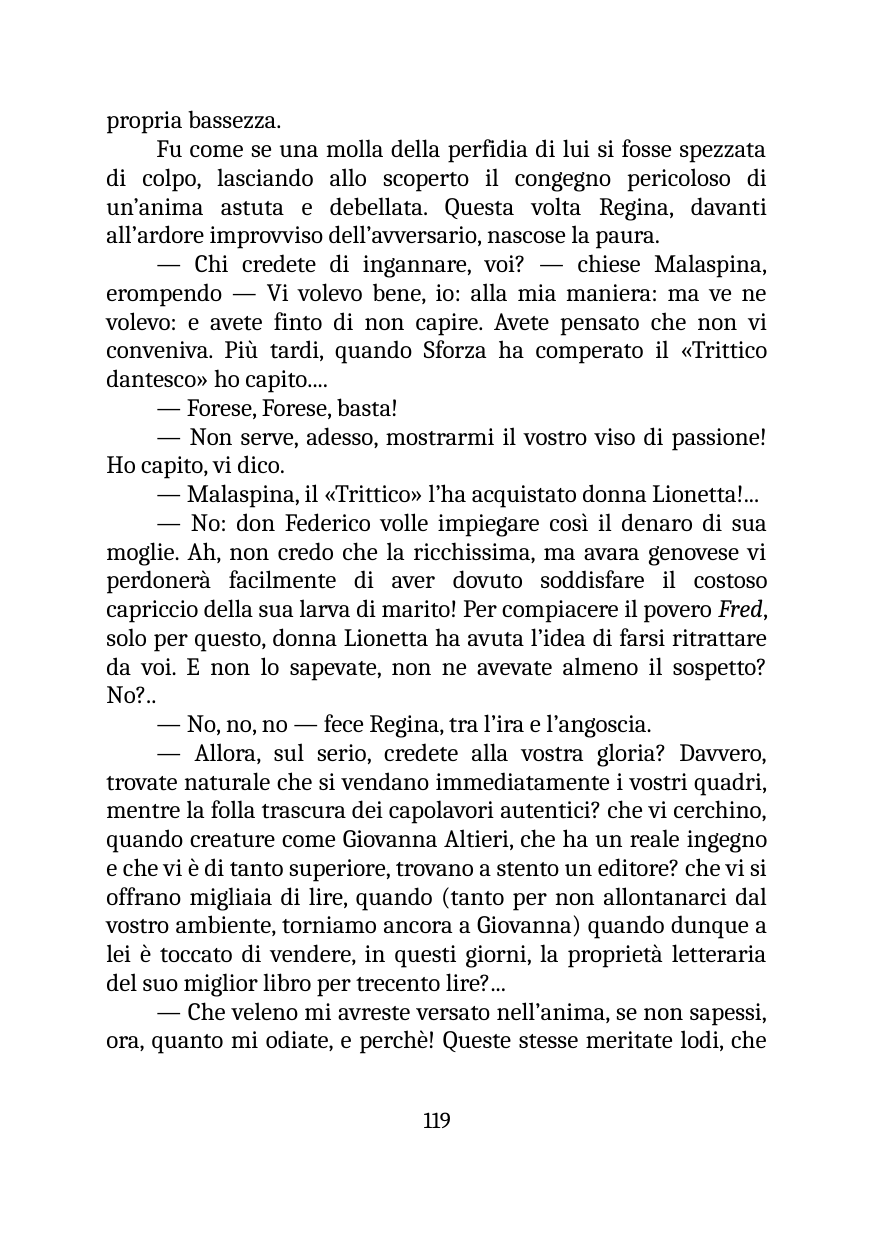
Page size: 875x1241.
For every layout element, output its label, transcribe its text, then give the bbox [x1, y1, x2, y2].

text — Chi credete di ingannare, voi? — chiese Malaspina, erompendo — Vi volevo bene, io: alla mia maniera: ma ve ne volevo: e avete finto di non capire. Avete pensato che non vi conveniva. Più tardi, quando Sforza ha comperato il «Trittico dantesco» ho capito.... [106, 250, 768, 394]
text propria bassezza. [106, 106, 768, 135]
text — Malaspina, il «Trittico» l’ha acquistato donna Lionetta!... [106, 480, 768, 509]
text — Che veleno mi avreste versato nell’anima, se non sapessi, ora, quanto mi odiate, e perchè! Queste stesse meritate lodi, che [106, 997, 768, 1055]
text — No: don Federico volle impiegare così il denaro di sua moglie. Ah, non credo che la ricchissima, ma avara genovese vi perdonerà facilmente di aver dovuto soddisfare il costoso capriccio della sua larva di marito! Per compiacere il povero Fred, solo per questo, donna Lionetta ha avuta l’idea di farsi ritrattare da voi. E non lo sapevate, non ne avevate almeno il sospetto? No?.. [106, 509, 768, 710]
text — No, no, no — fece Regina, tra l’ira e l’angoscia. [106, 710, 768, 739]
text — Forese, Forese, basta! [106, 394, 768, 422]
text Fu come se una molla della perfidia di lui si fosse spezzata di colpo, lasciando allo scoperto il congegno pericoloso di un’anima astuta e debellata. Questa volta Regina, davanti all’ardore improvviso dell’avversario, nascose la paura. [106, 135, 768, 250]
text — Allora, sul serio, credete alla vostra gloria? Davvero, trovate naturale che si vendano immediatamente i vostri quadri, mentre la folla trascura dei capolavori autentici? che vi cerchino, quando creature come Giovanna Altieri, che ha un reale ingegno e che vi è di tanto superiore, trovano a stento un editore? che vi si offrano migliaia di lire, quando (tanto per non allontanarci dal vostro ambiente, torniamo ancora a Giovanna) quando dunque a lei è toccato di vendere, in questi giorni, la proprietà letteraria del suo miglior libro per trecento lire?... [106, 739, 768, 997]
text — Non serve, adesso, mostrarmi il vostro viso di passione! Ho capito, vi dico. [106, 422, 768, 480]
